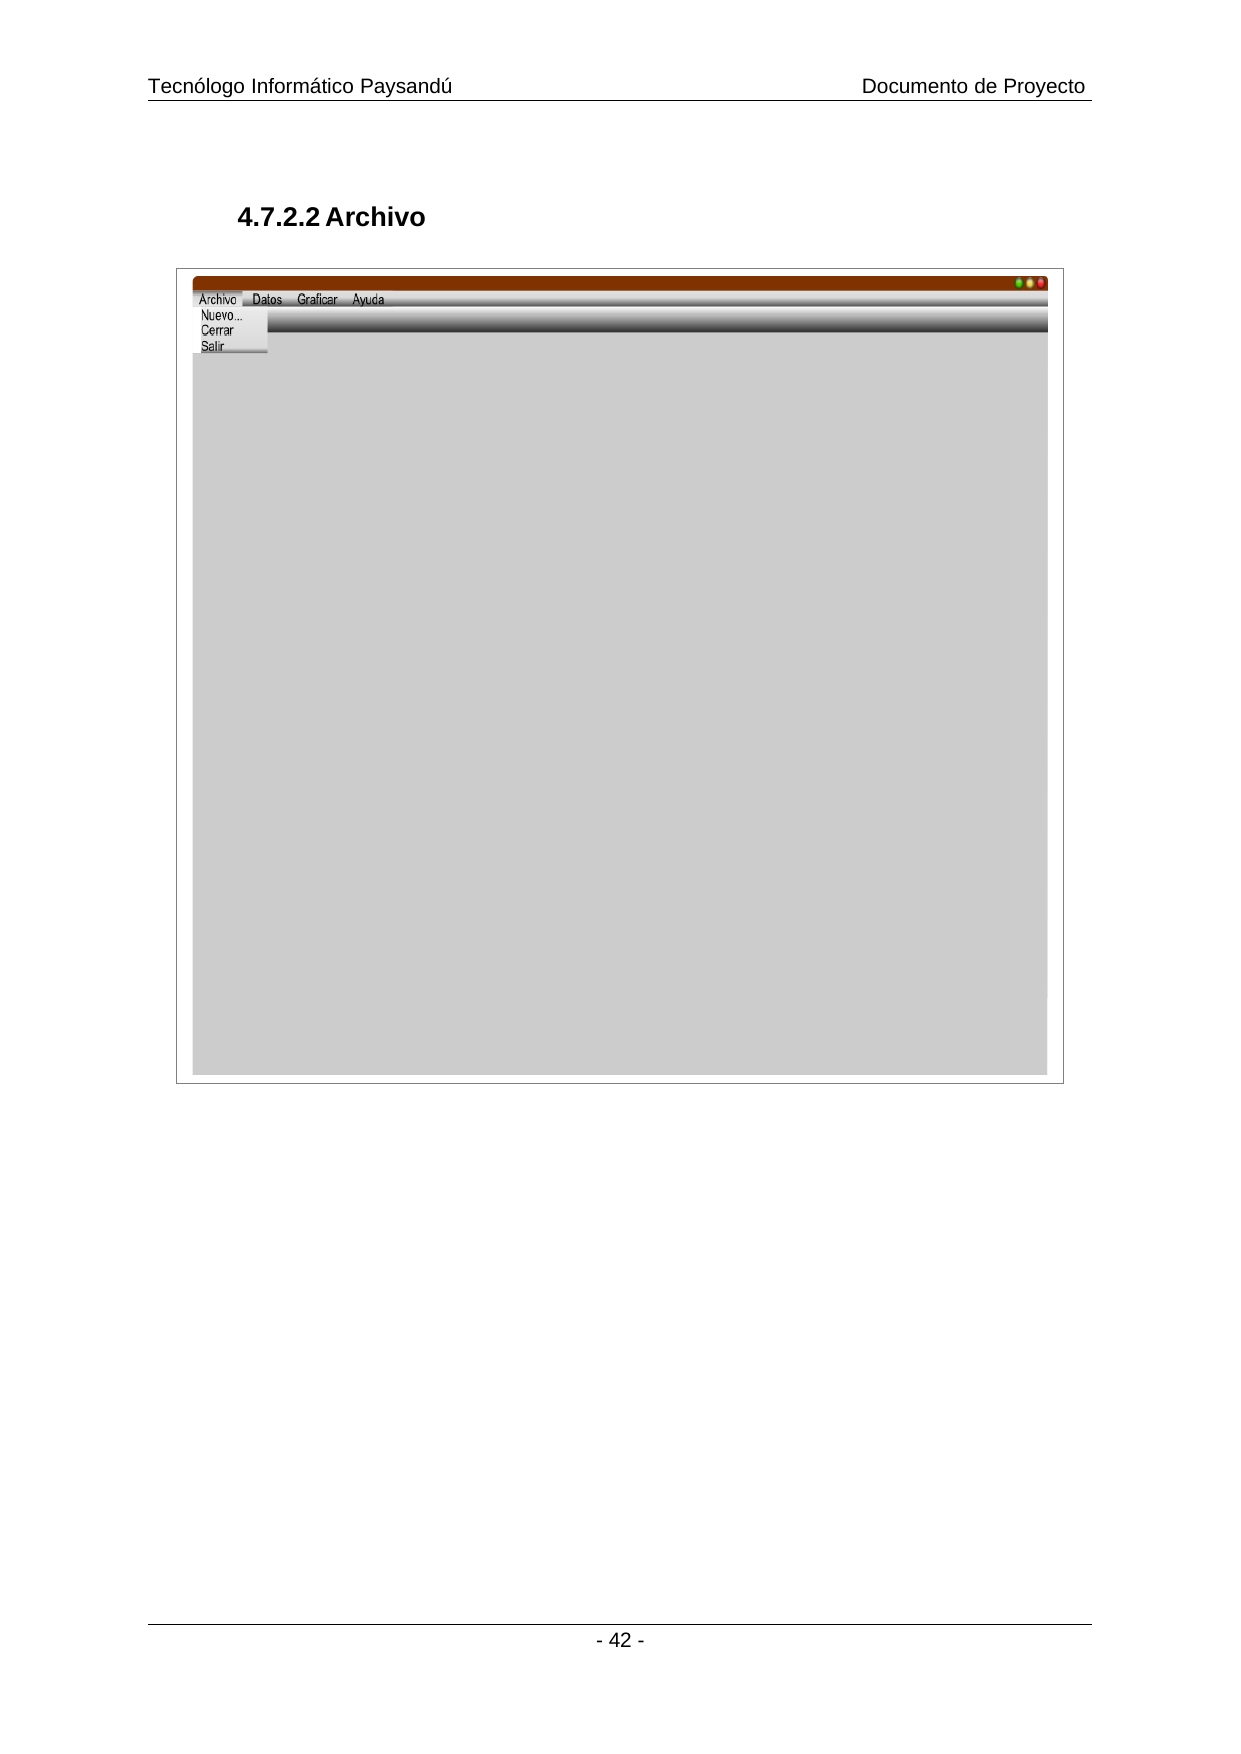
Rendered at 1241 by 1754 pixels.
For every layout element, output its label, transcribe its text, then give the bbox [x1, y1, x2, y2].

picture [192, 276, 1048, 1075]
subtitle Archivo [237, 201, 1092, 233]
